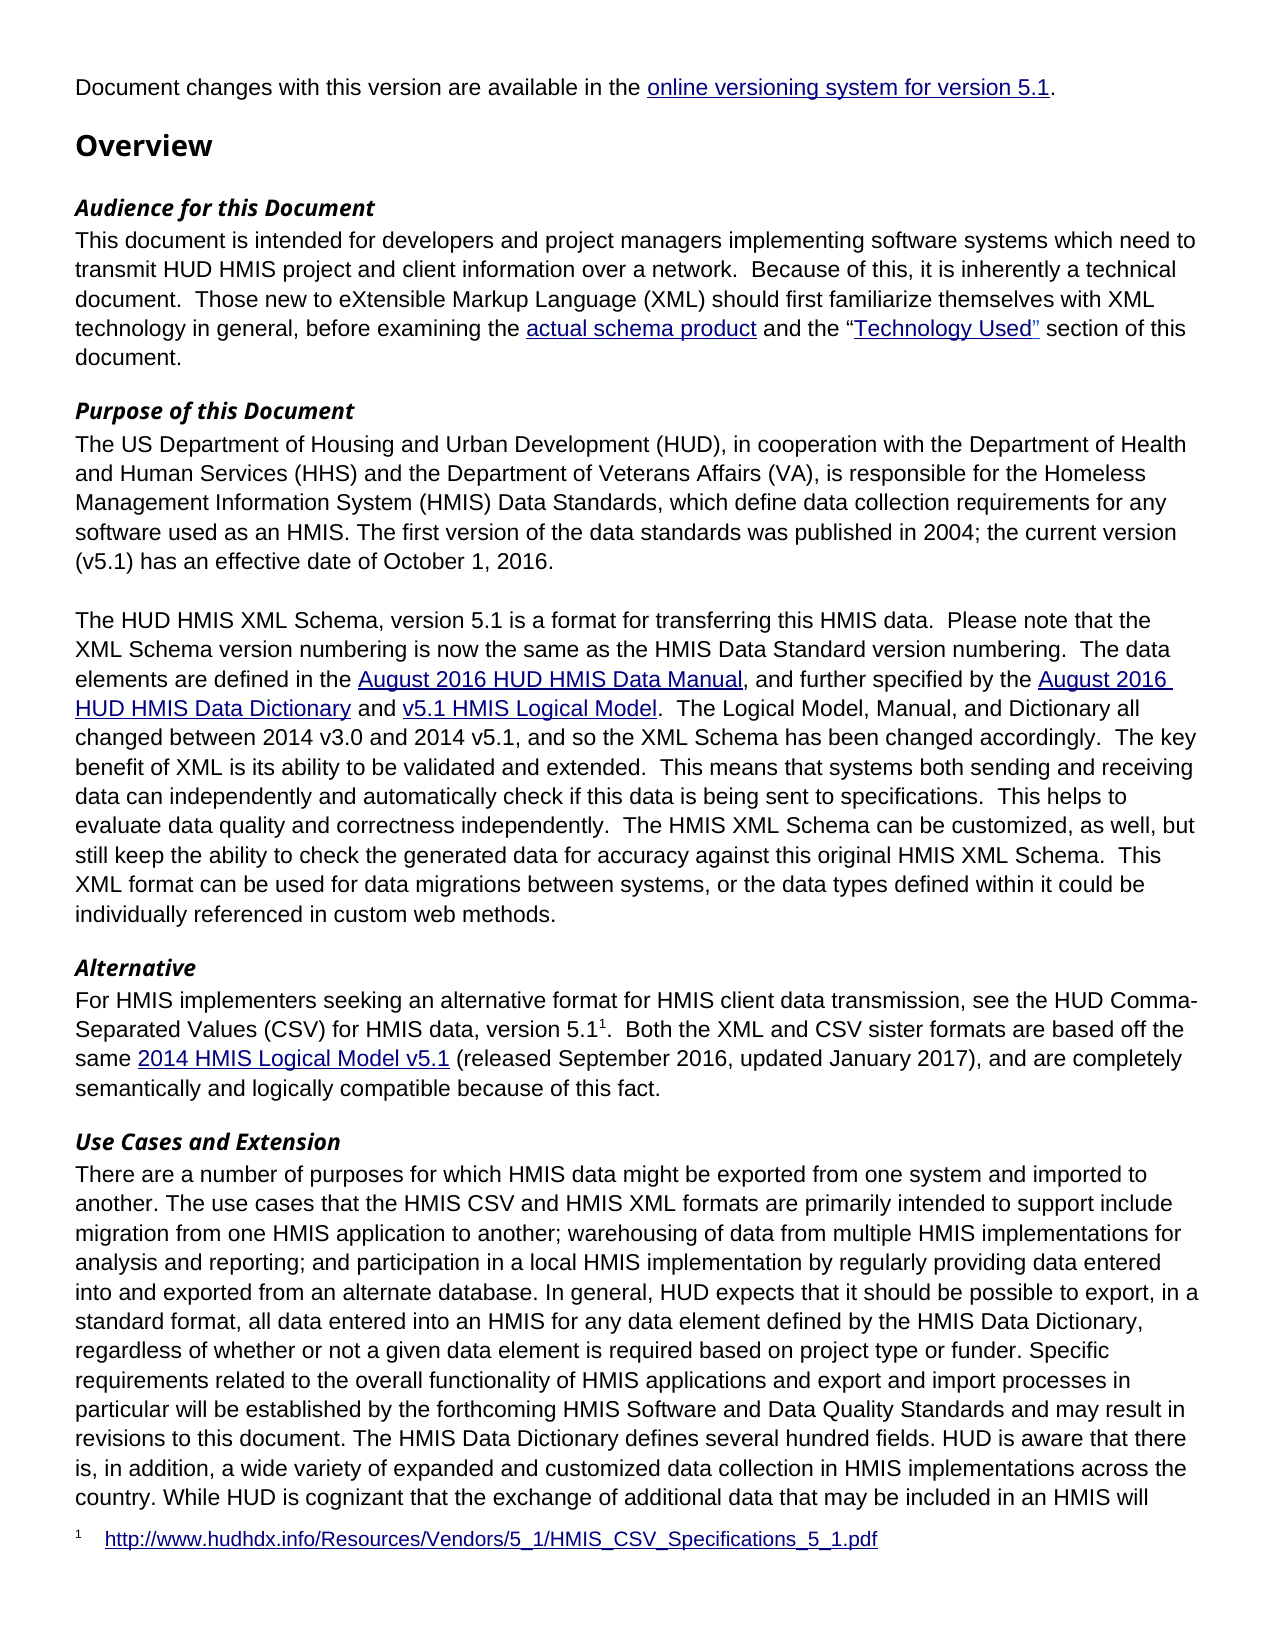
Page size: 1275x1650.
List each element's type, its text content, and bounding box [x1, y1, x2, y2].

subtitle Overview [75, 125, 1200, 165]
text There are a number of purposes for which HMIS data might be exported from one system and imported to another. The use cases that the HMIS CSV and HMIS XML formats are primarily intended to support include migration from one HMIS application to another; warehousing of data from multiple HMIS implementations for analysis and reporting; and participation in a local HMIS implementation by regularly providing data entered into and exported from an alternate database. In general, HUD expects that it should be possible to export, in a standard format, all data entered into an HMIS for any data element defined by the HMIS Data Dictionary, regardless of whether or not a given data element is required based on project type or funder. Specific requirements related to the overall functionality of HMIS applications and export and import processes in particular will be established by the forthcoming HMIS Software and Data Quality Standards and may result in revisions to this document. The HMIS Data Dictionary defines several hundred fields. HUD is aware that there is, in addition, a wide variety of expanded and customized data collection in HMIS implementations across the country. While HUD is cognizant that the exchange of additional data that may be included in an HMIS will [75, 1162, 1200, 1510]
text This document is intended for developers and project managers implementing software systems which need to transmit HUD HMIS project and client information over a network. Because of this, it is inherently a technical document. Those new to eXtensible Markup Language (XML) should first familiarize themselves with XML technology in general, before examining the actual schema product and the “Technology Used” section of this document. [75, 228, 1200, 371]
text For HMIS implementers seeking an alternative format for HMIS client data transmission, see the HUD Comma-Separated Values (CSV) for HMIS data, version 5.1. Both the XML and CSV sister formats are based off the same 2014 HMIS Logical Model v5.1 (released September 2016, updated January 2017), and are completely semantically and logically compatible because of this fact. [75, 987, 1200, 1101]
text http://www.hudhdx.info/Resources/Vendors/5_1/HMIS_CSV_Specifications_5_1.pdf [75, 1527, 1200, 1551]
text Document changes with this version are available in the online versioning system for version 5.1. [75, 75, 1200, 101]
text The HUD HMIS XML Schema, version 5.1 is a format for transferring this HMIS data. Please note that the XML Schema version numbering is now the same as the HMIS Data Standard version numbering. The data elements are defined in the August 2016 HUD HMIS Data Manual, and further specified by the August 2016 HUD HMIS Data Dictionary and v5.1 HMIS Logical Model. The Logical Model, Manual, and Dictionary all changed between 2014 v3.0 and 2014 v5.1, and so the XML Schema has been changed accordingly. The key benefit of XML is its ability to be validated and extended. This means that systems both sending and receiving data can independently and automatically check if this data is being sent to specifications. This helps to evaluate data quality and correctness independently. The HMIS XML Schema can be customized, as well, but still keep the ability to check the generated data for accuracy against this original HMIS XML Schema. This XML format can be used for data migrations between systems, or the data types defined within it could be individually referenced in custom web methods. [75, 607, 1200, 927]
subtitle Purpose of this Document [75, 395, 1200, 427]
subtitle Alternative [75, 951, 1200, 983]
subtitle Audience for this Document [75, 192, 1200, 223]
text The US Department of Housing and Urban Development (HUD), in cooperation with the Department of Health and Human Services (HHS) and the Department of Veterans Affairs (VA), is responsible for the Homeless Management Information System (HMIS) Data Standards, which define data collection requirements for any software used as an HMIS. The first version of the data standards was published in 2004; the current version (v5.1) has an effective date of October 1, 2016. [75, 431, 1200, 574]
subtitle Use Cases and Extension [75, 1126, 1200, 1157]
